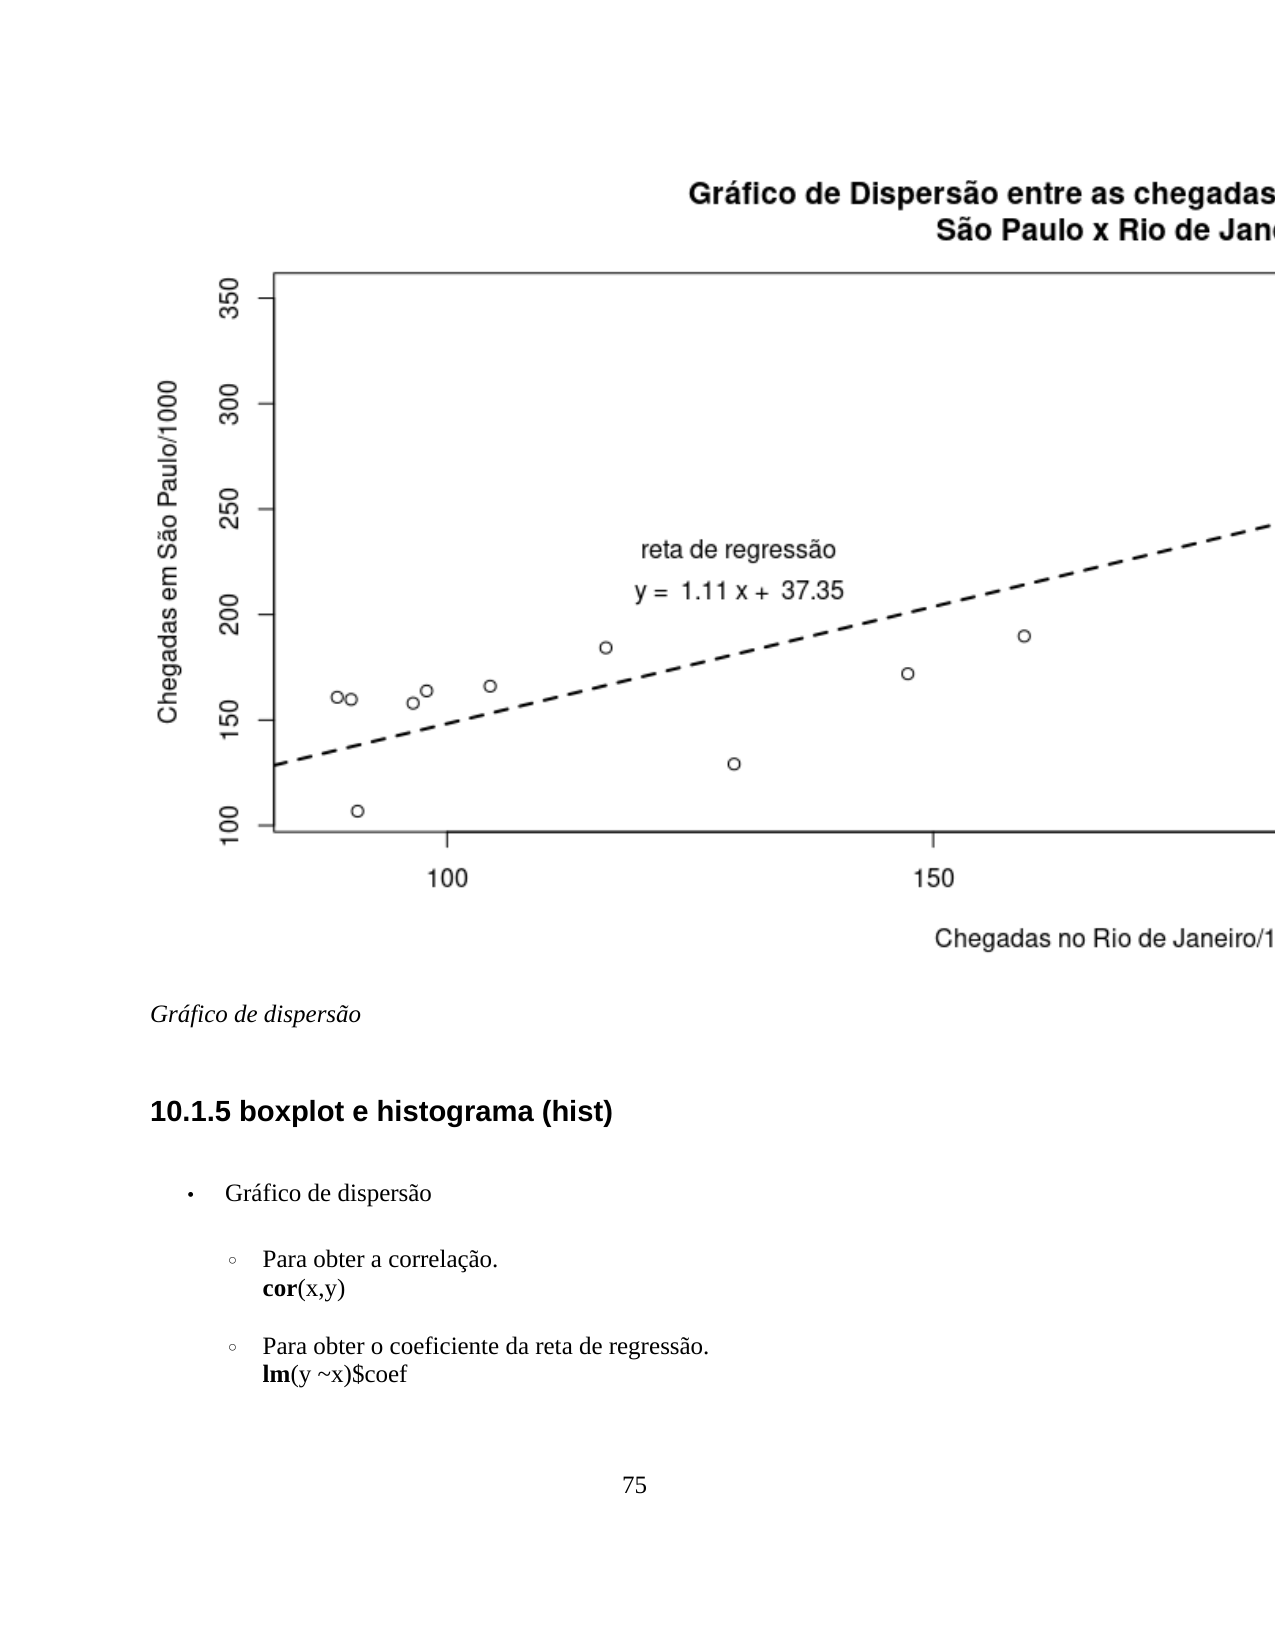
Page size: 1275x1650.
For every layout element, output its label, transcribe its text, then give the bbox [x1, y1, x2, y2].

list Gráfico de dispersão [187, 1178, 1125, 1236]
list Para obter a correlação. cor(x,y) [225, 1244, 1125, 1331]
picture [150, 150, 1275, 987]
text Gráfico de dispersão [150, 999, 1125, 1028]
list Para obter o coeficiente da reta de regressão. lm(y ~x)$coef [225, 1331, 1125, 1417]
subtitle 10.1.5 boxplot e histograma (hist) [150, 1094, 1125, 1128]
